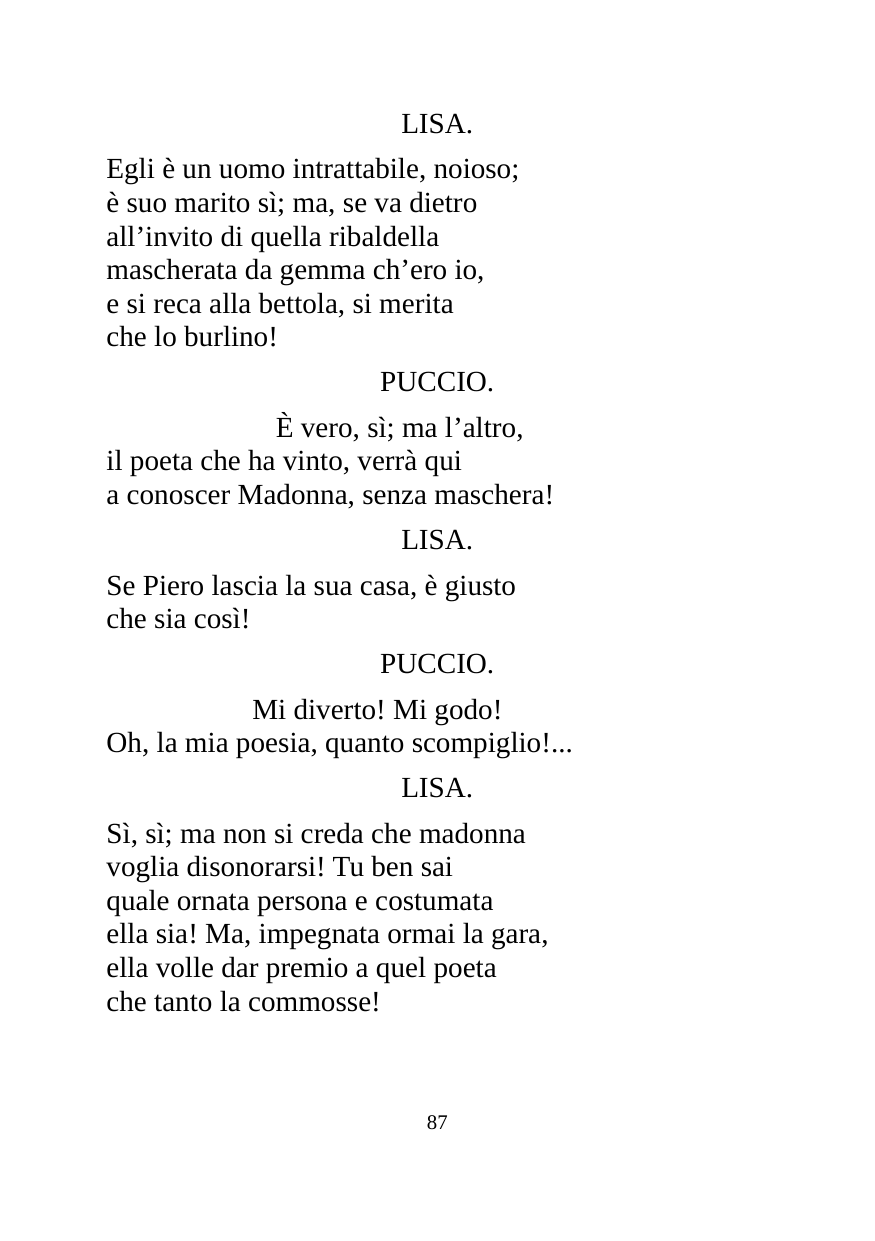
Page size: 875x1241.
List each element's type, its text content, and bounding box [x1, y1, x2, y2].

text Egli è un uomo intrattabile, noioso; è suo marito sì; ma, se va dietro all’invito di quella ribaldella mascherata da gemma ch’ero io, e si reca alla bettola, si merita che lo burlino! [106, 152, 768, 353]
text LISA. [106, 106, 768, 140]
text Mi diverto! Mi godo! Oh, la mia poesia, quanto scompiglio!... [106, 692, 768, 759]
text LISA. [106, 771, 768, 804]
text Sì, sì; ma non si creda che madonna voglia disonorarsi! Tu ben sai quale ornata persona e costumata ella sia! Ma, impegnata ormai la gara, ella volle dar premio a quel poeta che tanto la commosse! [106, 816, 768, 1017]
text PUCCIO. [106, 646, 768, 680]
text PUCCIO. [106, 364, 768, 398]
text LISA. [106, 522, 768, 556]
text Se Piero lascia la sua casa, è giusto che sia così! [106, 568, 768, 635]
text È vero, sì; ma l’altro, il poeta che ha vinto, verrà qui a conoscer Madonna, senza maschera! [106, 410, 768, 511]
